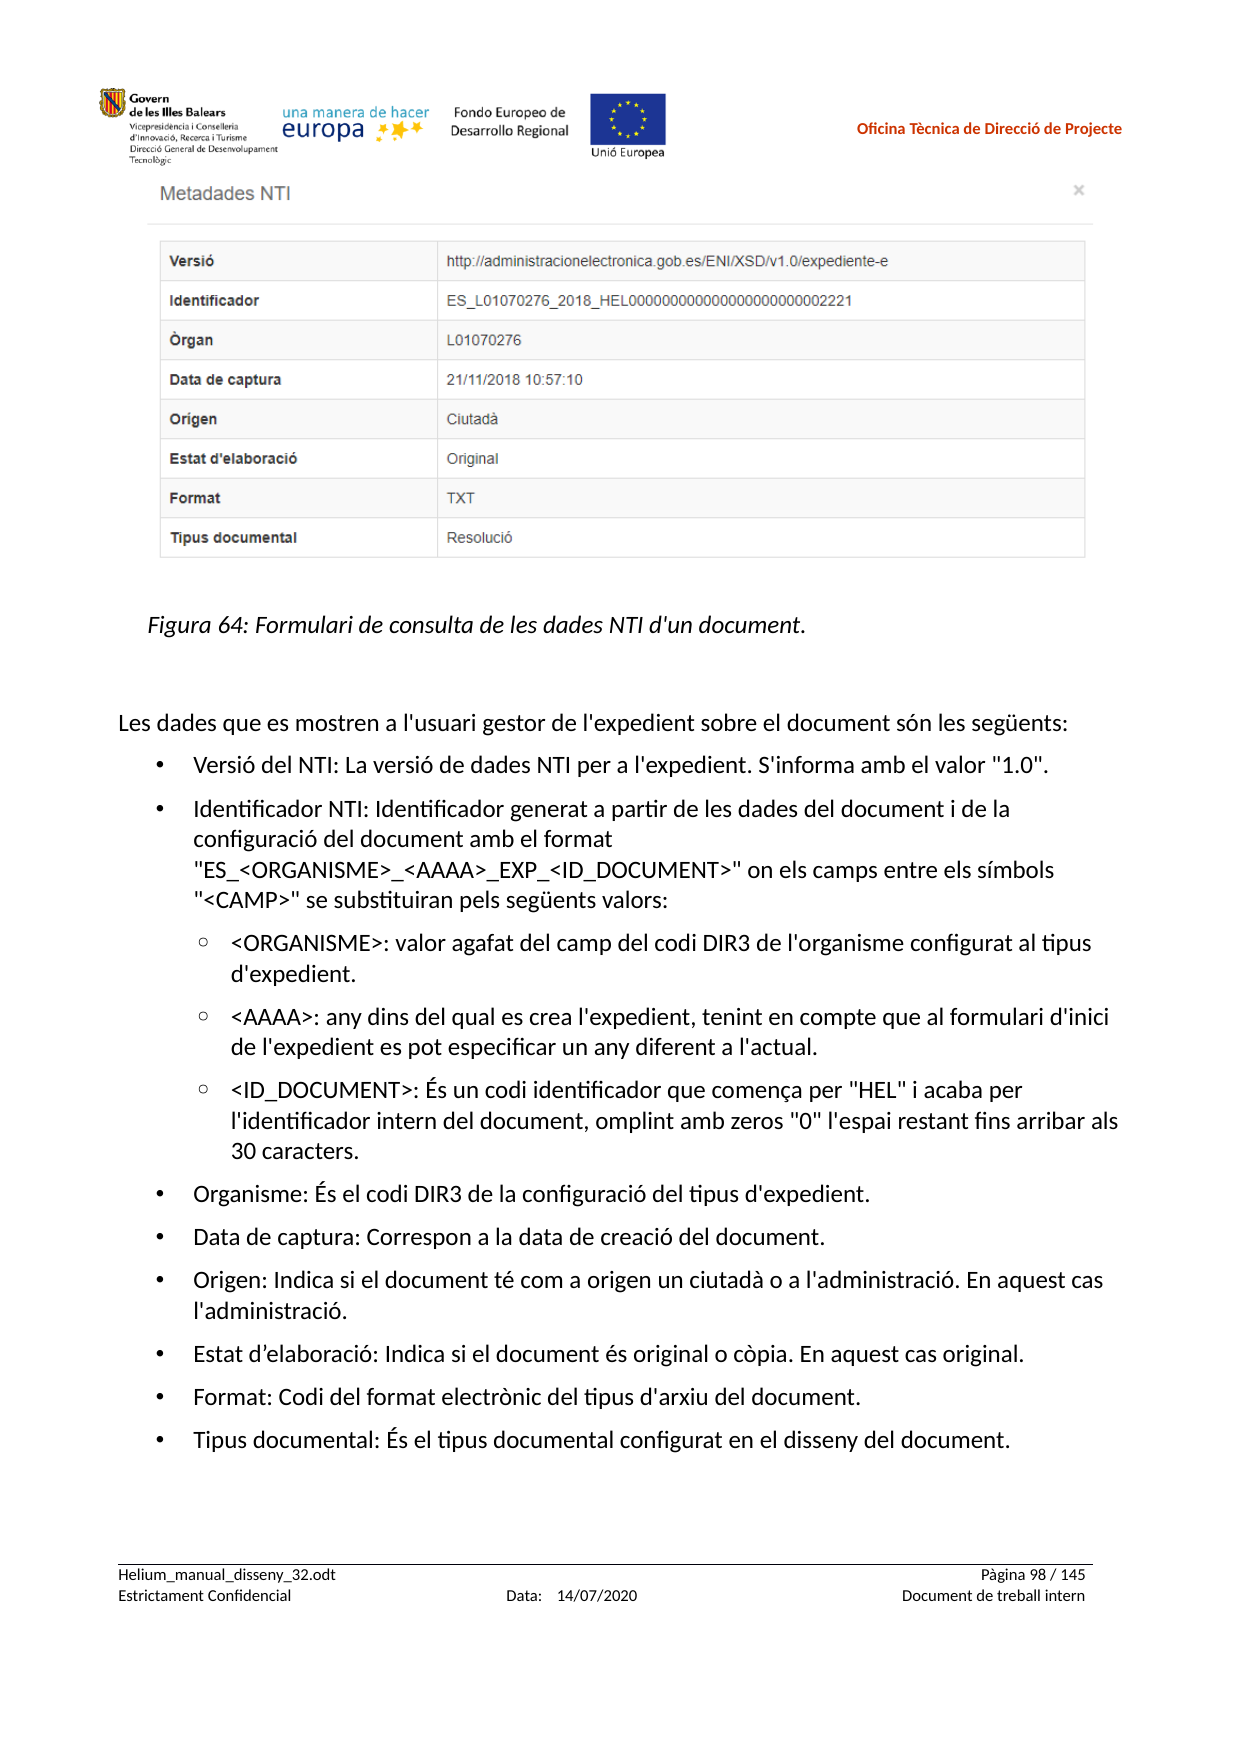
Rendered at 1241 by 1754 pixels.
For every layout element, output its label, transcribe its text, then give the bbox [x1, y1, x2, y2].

picture [99, 87, 668, 166]
list Estat d’elaboració: Indica si el document és original o còpia. En aquest cas original. [156, 1338, 1122, 1368]
list Origen: Indica si el document té com a origen un ciutadà o a l'administració. En aquest cas l'administració. [156, 1264, 1122, 1326]
list <ORGANISME>: valor agafat del camp del codi DIR3 de l'organisme configurat al tipus d'expedient. [193, 927, 1122, 988]
list Versió del NTI: La versió de dades NTI per a l'expedient. S'informa amb el valor "1.0". [156, 750, 1122, 780]
list Identificador NTI: Identificador generat a partir de les dades del document i de la configuració del document amb el format "ES_<ORGANISME>_<AAAA>_EXP_<ID_DOCUMENT>" on els camps entre els símbols "<CAMP>" se substituiran pels següents valors: [156, 793, 1122, 915]
list Organisme: És el codi DIR3 de la configuració del tipus d'expedient. [156, 1178, 1122, 1209]
list Format: Codi del format electrònic del tipus d'arxiu del document. [156, 1381, 1122, 1412]
text Les dades que es mostren a l'usuari gestor de l'expedient sobre el document són les següents: [118, 707, 1122, 737]
text Figura 64: Formulari de consulta de les dades NTI d'un document. [147, 579, 1093, 640]
list <AAAA>: any dins del qual es crea l'expedient, tenint en compte que al formulari d'inici de l'expedient es pot especificar un any diferent a l'actual. [193, 1001, 1122, 1062]
picture [147, 167, 1094, 579]
list <ID_DOCUMENT>: És un codi identificador que comença per "HEL" i acaba per l'identificador intern del document, omplint amb zeros "0" l'espai restant fins arribar als 30 caracters. [193, 1074, 1122, 1166]
list Data de captura: Correspon a la data de creació del document. [156, 1221, 1122, 1252]
list Tipus documental: És el tipus documental configurat en el disseny del document. [156, 1424, 1122, 1454]
